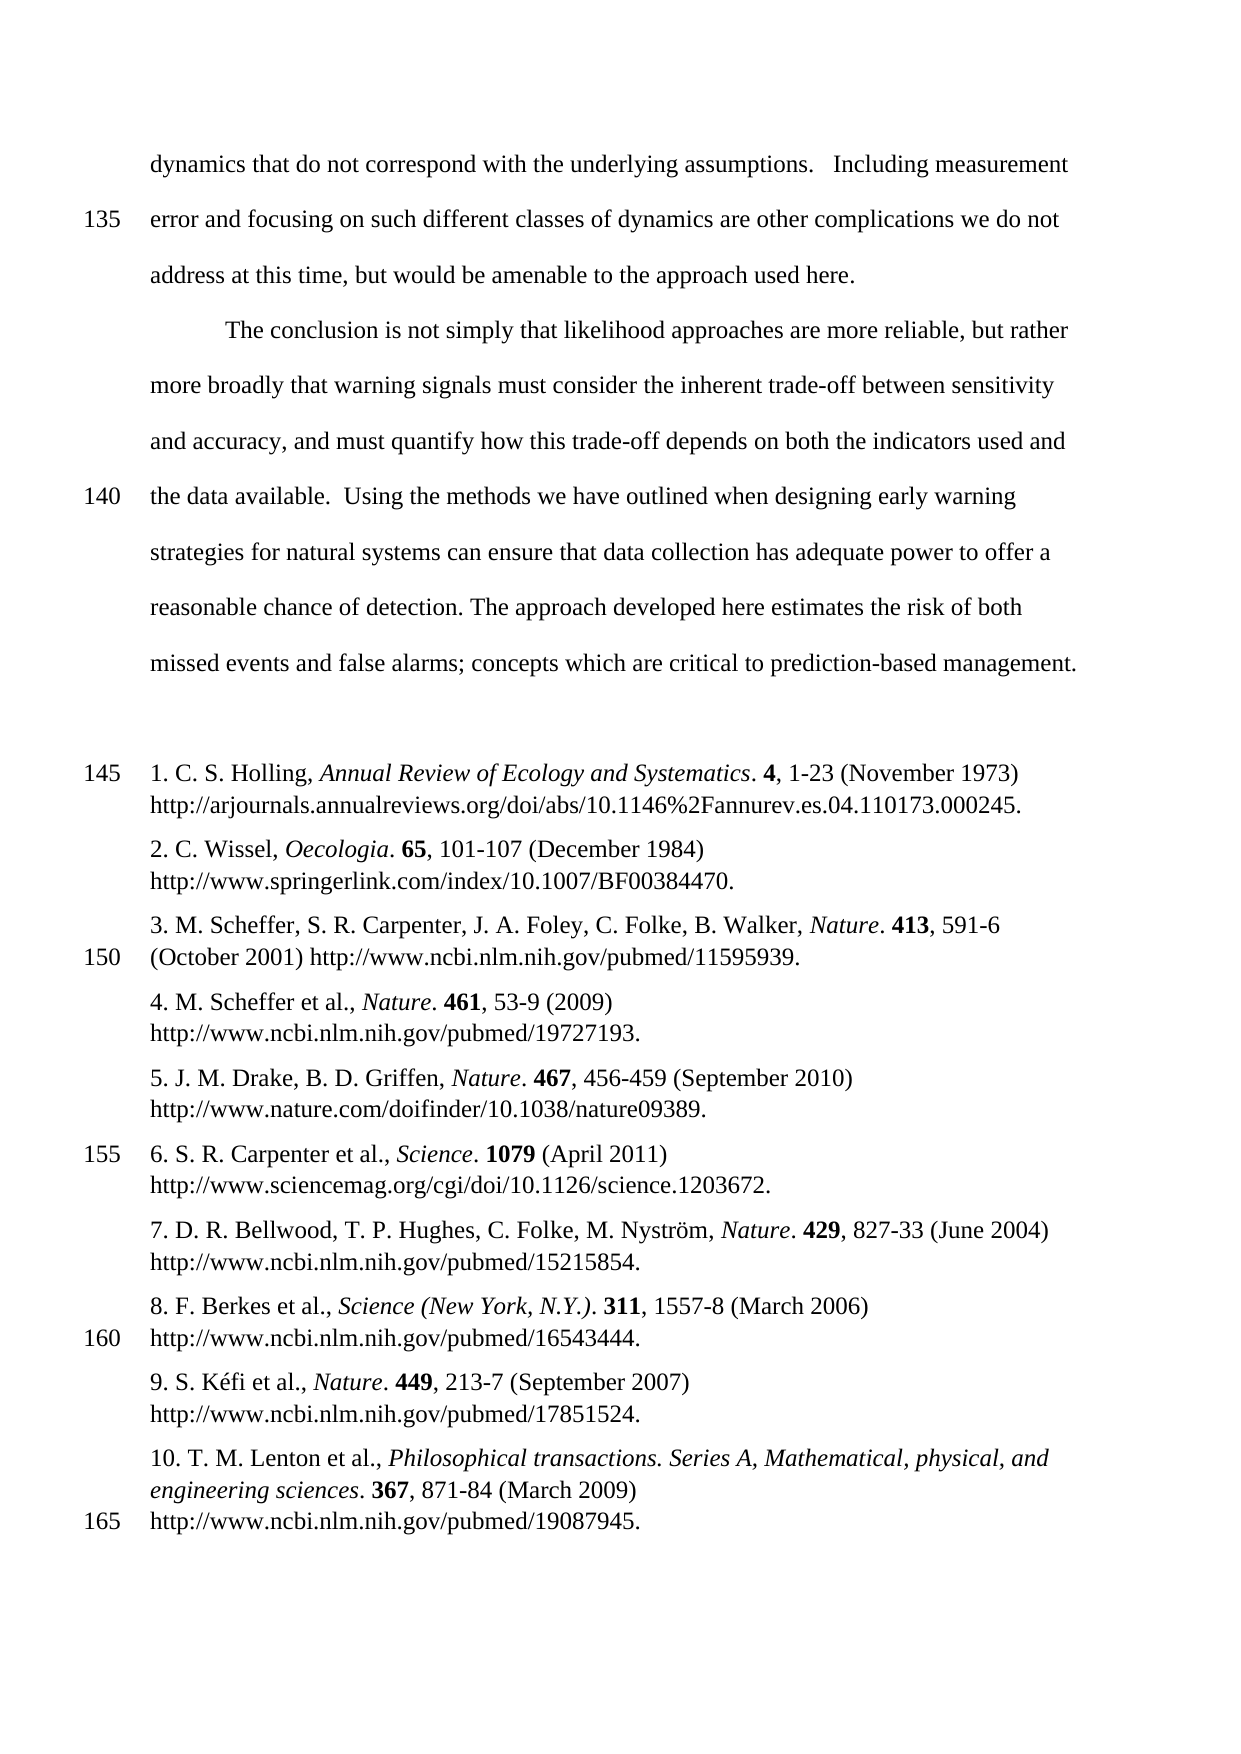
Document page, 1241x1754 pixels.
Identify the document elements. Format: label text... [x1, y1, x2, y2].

text 6. S. R. Carpenter et al., Science. 1079 (April 2011) http://www.sciencemag.org/cgi/doi/10.1126/science.1203672. [150, 1140, 1090, 1199]
text 9. S. Kéfi et al., Nature. 449, 213-7 (September 2007) http://www.ncbi.nlm.nih.gov/pubmed/17851524. [150, 1368, 1090, 1427]
text 2. C. Wissel, Oecologia. 65, 101-107 (December 1984) http://www.springerlink.com/index/10.1007/BF00384470. [150, 836, 1090, 895]
text 10. T. M. Lenton et al., Philosophical transactions. Series A, Mathematical, physical, and engineering sciences. 367, 871-84 (March 2009) http://www.ncbi.nlm.nih.gov/pubmed/19087945. [150, 1444, 1090, 1535]
text 8. F. Berkes et al., Science (New York, N.Y.). 311, 1557-8 (March 2006) http://www.ncbi.nlm.nih.gov/pubmed/16543444. [150, 1292, 1090, 1351]
text dynamics that do not correspond with the underlying assumptions. Including measurement error and focusing on such different classes of dynamics are other complications we do not address at this time, but would be amenable to the approach used here. [150, 150, 1090, 288]
text 7. D. R. Bellwood, T. P. Hughes, C. Folke, M. Nyström, Nature. 429, 827-33 (June 2004) http://www.ncbi.nlm.nih.gov/pubmed/15215854. [150, 1216, 1090, 1275]
text 5. J. M. Drake, B. D. Griffen, Nature. 467, 456-459 (September 2010) http://www.nature.com/doifinder/10.1038/nature09389. [150, 1064, 1090, 1123]
text 4. M. Scheffer et al., Nature. 461, 53-9 (2009) http://www.ncbi.nlm.nih.gov/pubmed/19727193. [150, 988, 1090, 1047]
text 3. M. Scheffer, S. R. Carpenter, J. A. Foley, C. Folke, B. Walker, Nature. 413, 591-6 (October 2001) http://www.ncbi.nlm.nih.gov/pubmed/11595939. [150, 912, 1090, 971]
text The conclusion is not simply that likelihood approaches are more reliable, but rather more broadly that warning signals must consider the inherent trade-off between sensitivity and accuracy, and must quantify how this trade-off depends on both the indicators used and the data available. Using the methods we have outlined when designing early warning strategies for natural systems can ensure that data collection has adequate power to offer a reasonable chance of detection. The approach developed here estimates the risk of both missed events and false alarms; concepts which are critical to prediction-based management. [150, 316, 1090, 676]
text 1. C. S. Holling, Annual Review of Ecology and Systematics. 4, 1-23 (November 1973) http://arjournals.annualreviews.org/doi/abs/10.1146%2Fannurev.es.04.110173.000245. [150, 759, 1090, 819]
